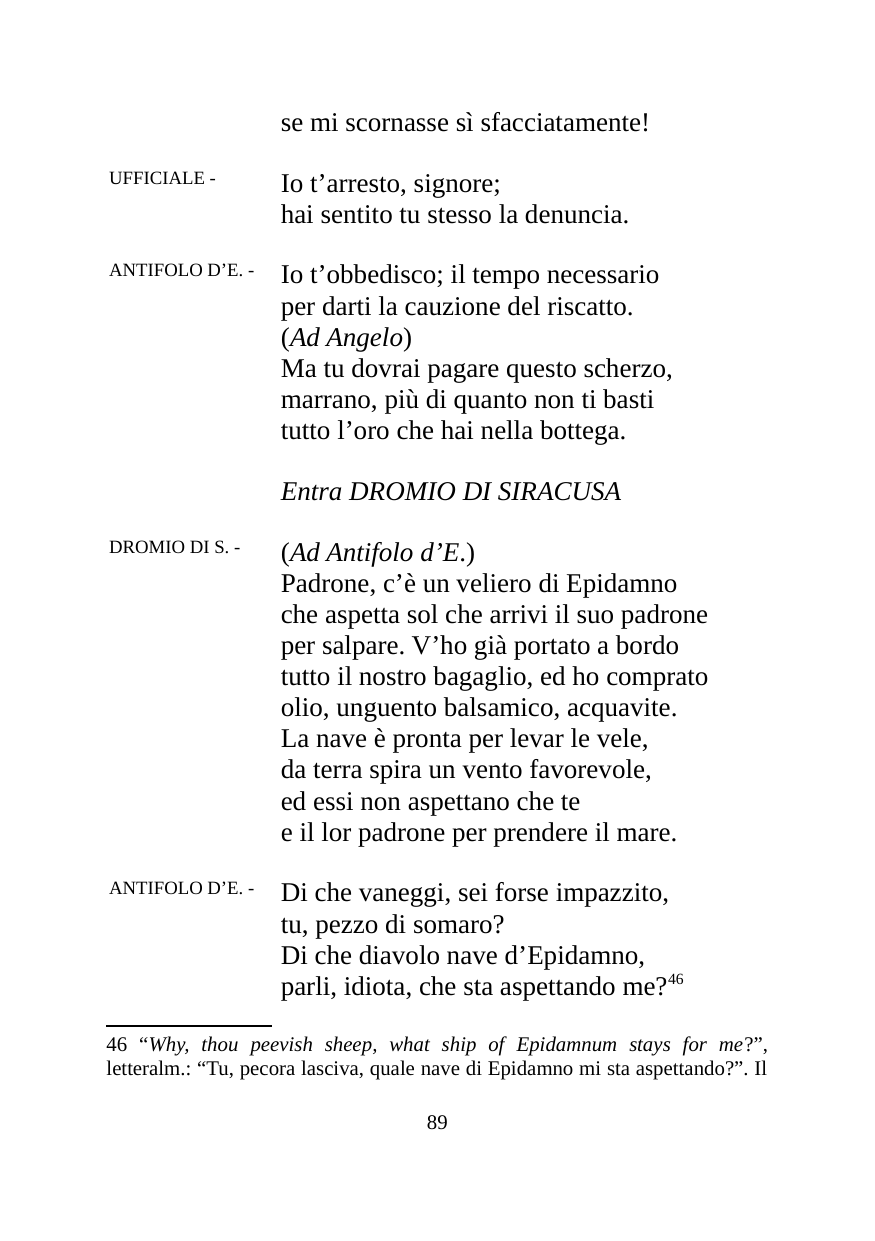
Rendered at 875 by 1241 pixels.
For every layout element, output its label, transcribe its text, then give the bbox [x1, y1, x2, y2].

table_cell (Ad Antifolo d’E.) Padrone, c’è un veliero di Epidamno che aspetta sol che arrivi il suo padrone per salpare. V’ho già portato a bordo tutto il nostro bagaglio, ed ho comprato olio, unguento balsamico, acquavite. La nave è pronta per levar le vele, da terra spira un vento favorevole, ed essi non aspettano che te e il lor padrone per prendere il mare. [273, 536, 777, 877]
table_cell Entra DROMIO DI SIRACUSA [273, 475, 777, 536]
table_cell [102, 475, 273, 536]
table_cell Di che vaneggi, sei forse impazzito, tu, pezzo di somaro? Di che diavolo nave d’Epidamno, parli, idiota, che sta aspettando me? [273, 877, 777, 1019]
table_cell ANTIFOLO D’E. - [102, 877, 273, 1019]
table_cell DROMIO DI S. - [102, 536, 273, 877]
table_cell UFFICIALE - [102, 167, 273, 259]
table_cell ANTIFOLO D’E. - [102, 259, 273, 475]
table_cell se mi scornasse sì sfacciatamente! [273, 106, 777, 167]
table_cell [102, 106, 273, 167]
table_cell Io t’obbedisco; il tempo necessario per darti la cauzione del riscatto. (Ad Angelo) Ma tu dovrai pagare questo scherzo, marrano, più di quanto non ti basti tutto l’oro che hai nella bottega. [273, 259, 777, 475]
table_cell Io t’arresto, signore; hai sentito tu stesso la denuncia. [273, 167, 777, 259]
